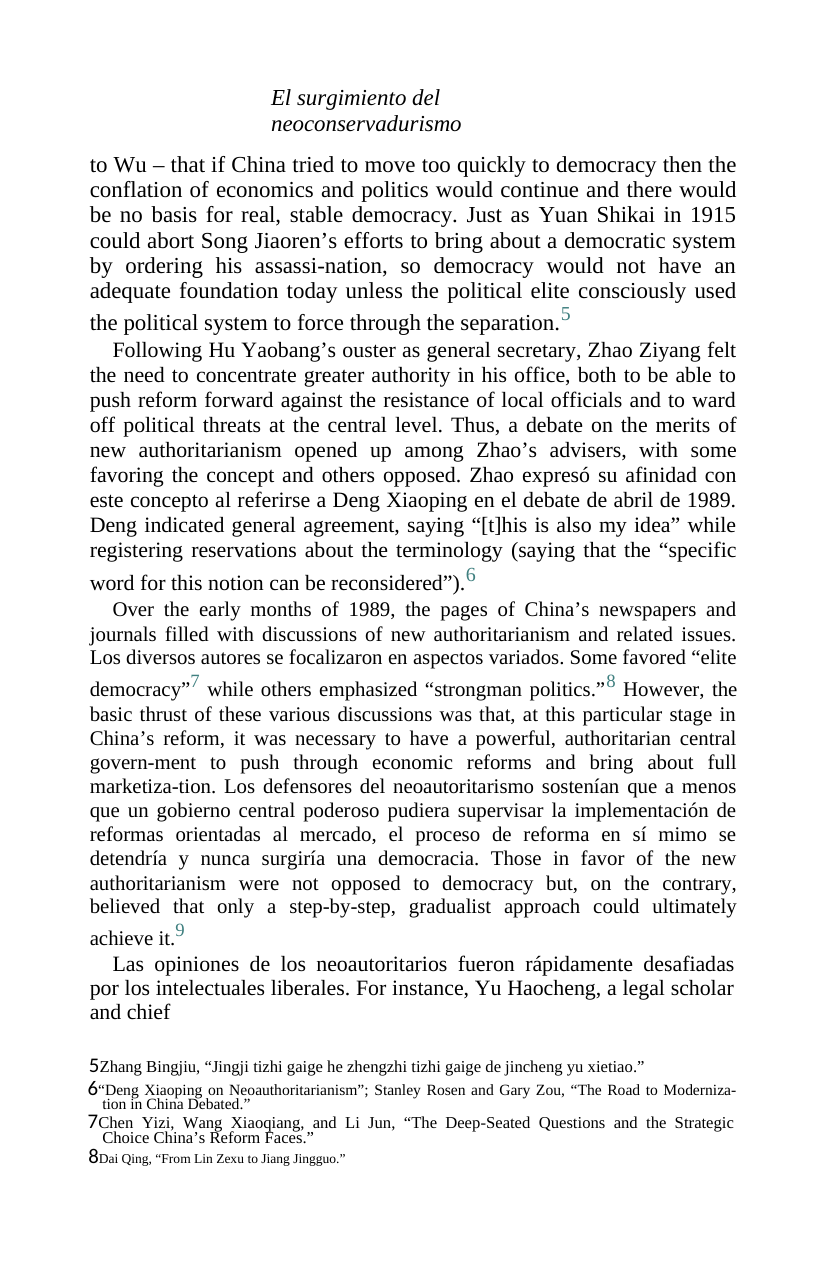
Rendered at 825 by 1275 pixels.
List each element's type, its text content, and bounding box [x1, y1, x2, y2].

list “Deng Xiaoping on Neoauthoritarianism”; Stanley Rosen and Gary Zou, “The Road to Moderniza-tion in China Debated.” [87, 1080, 737, 1113]
list Chen Yizi, Wang Xiaoqiang, and Li Jun, “The Deep-Seated Questions and the Strategic Choice China’s Reform Faces.” [87, 1113, 735, 1147]
text Over the early months of 1989, the pages of China’s newspapers and journals filled with discussions of new authoritarianism and related issues. Los diversos autores se focalizaron en aspectos variados. Some favored “elite democracy”7 while others emphasized “strongman politics.”8 However, the basic thrust of these various discussions was that, at this particular stage in China’s reform, it was necessary to have a powerful, authoritarian central govern-ment to push through economic reforms and bring about full marketiza-tion. Los defensores del neoautoritarismo sostenían que a menos que un gobierno central poderoso pudiera supervisar la implementación de reformas orientadas al mercado, el proceso de reforma en sí mimo se detendría y nunca surgiría una democracia. Those in favor of the new authoritarianism were not opposed to democracy but, on the contrary, believed that only a step-by-step, gradualist approach could ultimately achieve it.9 [89, 597, 737, 951]
list Dai Qing, “From Lin Zexu to Jiang Jingguo.” [88, 1147, 737, 1168]
list Zhang Bingjiu, “Jingji tizhi gaige he zhengzhi tizhi gaige de jincheng yu xietiao.” [89, 1052, 737, 1077]
table_header El surgimiento del neoconservadurismo [271, 84, 635, 137]
text to Wu – that if China tried to move too quickly to democracy then the conflation of economics and politics would continue and there would be no basis for real, stable democracy. Just as Yuan Shikai in 1915 could abort Song Jiaoren’s efforts to bring about a democratic system by ordering his assassi-nation, so democracy would not have an adequate foundation today unless the political elite consciously used the political system to force through the separation.5 [89, 153, 737, 337]
text Las opiniones de los neoautoritarios fueron rápidamente desafiadas por los intelectuales liberales. For instance, Yu Haocheng, a legal scholar and chief [89, 952, 735, 1024]
text Following Hu Yaobang’s ouster as general secretary, Zhao Ziyang felt the need to concentrate greater authority in his office, both to be able to push reform forward against the resistance of local officials and to ward off political threats at the central level. Thus, a debate on the merits of new authoritarianism opened up among Zhao’s advisers, with some favoring the concept and others opposed. Zhao expresó su afinidad con este concepto al referirse a Deng Xiaoping en el debate de abril de 1989. Deng indicated general agreement, saying “[t]his is also my idea” while registering reservations about the terminology (saying that the “specific word for this notion can be reconsidered”).6 [89, 338, 737, 597]
table_header [635, 84, 737, 137]
